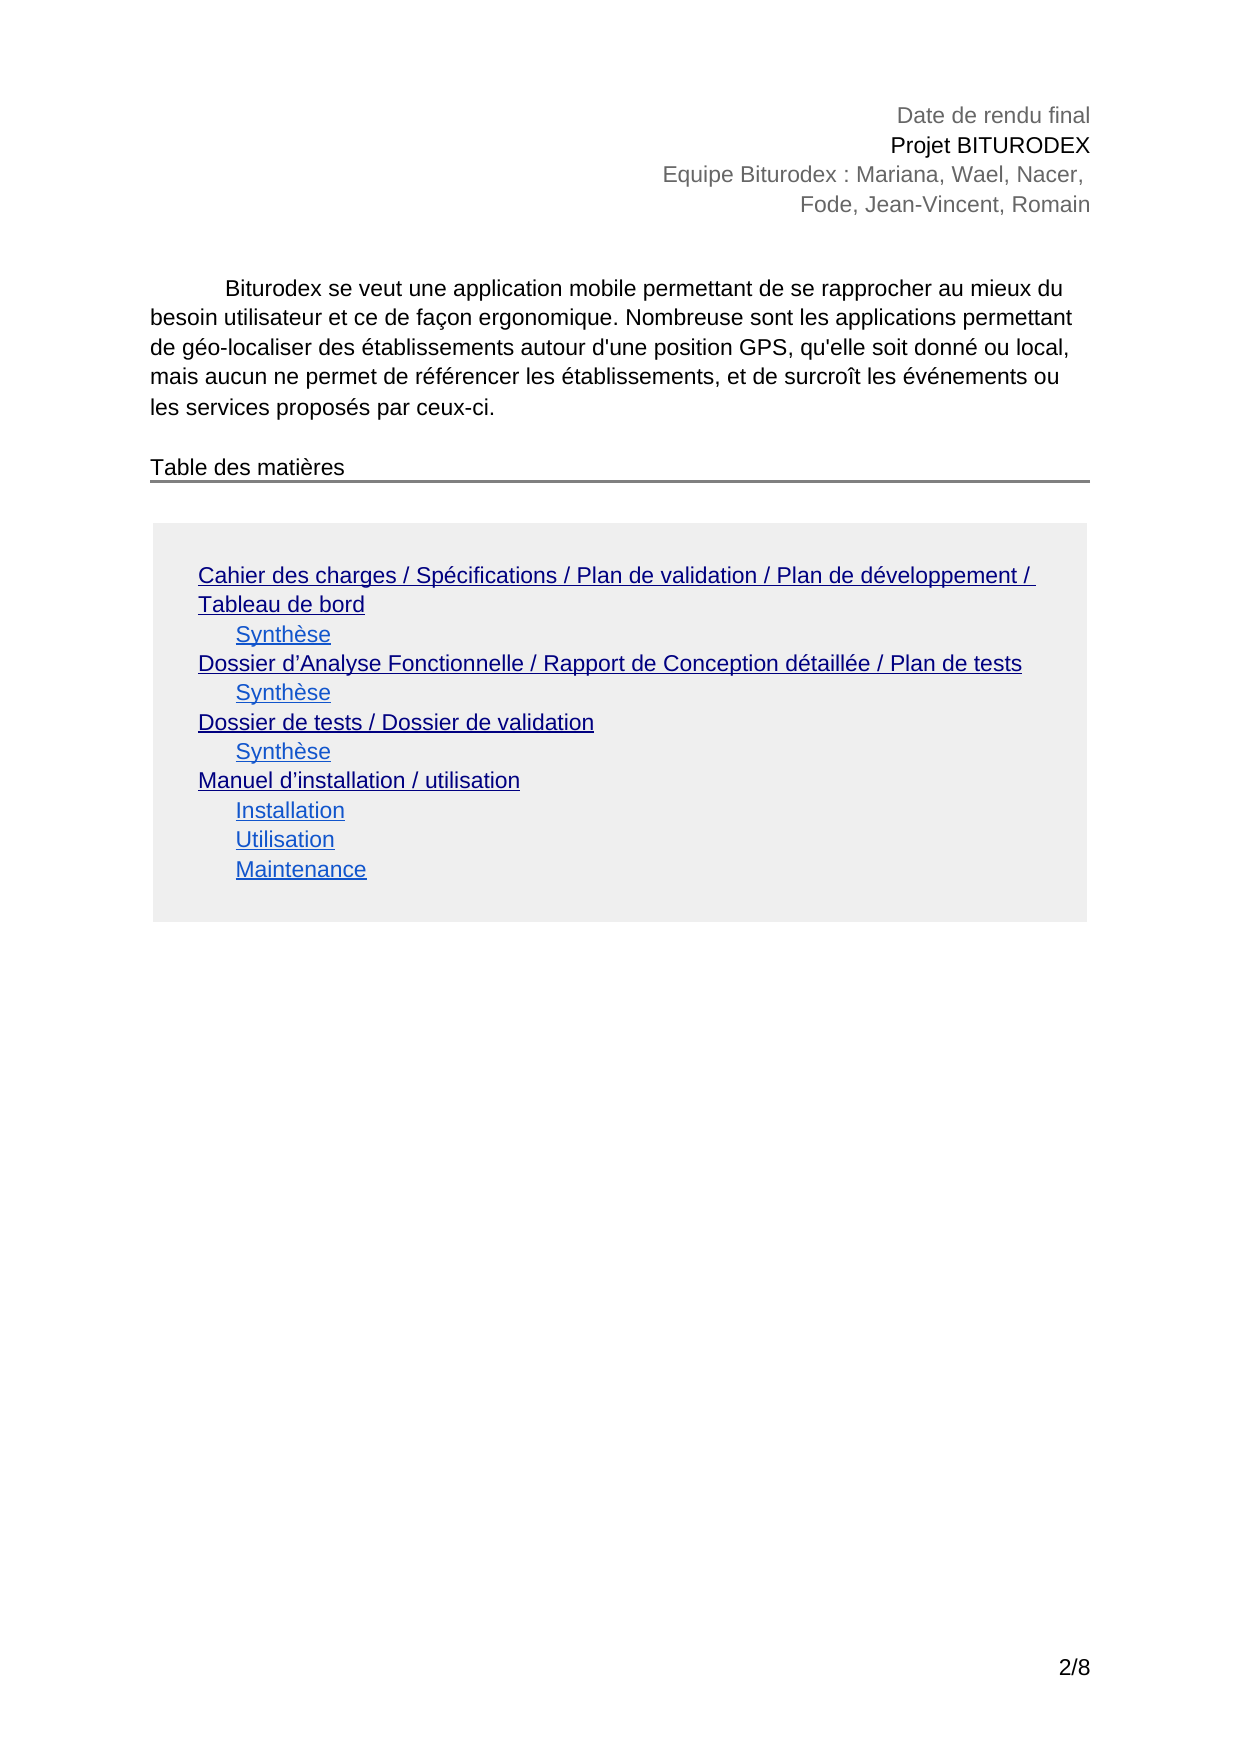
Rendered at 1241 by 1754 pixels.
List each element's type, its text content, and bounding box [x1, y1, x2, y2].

table_header Cahier des charges / Spécifications / Plan de validation / Plan de développement / Tableau de bord Synthèse Dossier d’Analyse Fonctionnelle / Rapport de Conception détaillée / Plan de tests Synthèse Dossier de tests / Dossier de validation Synthèse Manuel d’installation / utilisation Installation Utilisation Maintenance [153, 523, 1087, 922]
text Biturodex se veut une application mobile permettant de se rapprocher au mieux du besoin utilisateur et ce de façon ergonomique. Nombreuse sont les applications permettant de géo-localiser des établissements autour d'une position GPS, qu'elle soit donné ou local, mais aucun ne permet de référencer les établissements, et de surcroît les événements ou les services proposés par ceux-ci. [150, 276, 1090, 421]
text Table des matières [150, 454, 1090, 480]
